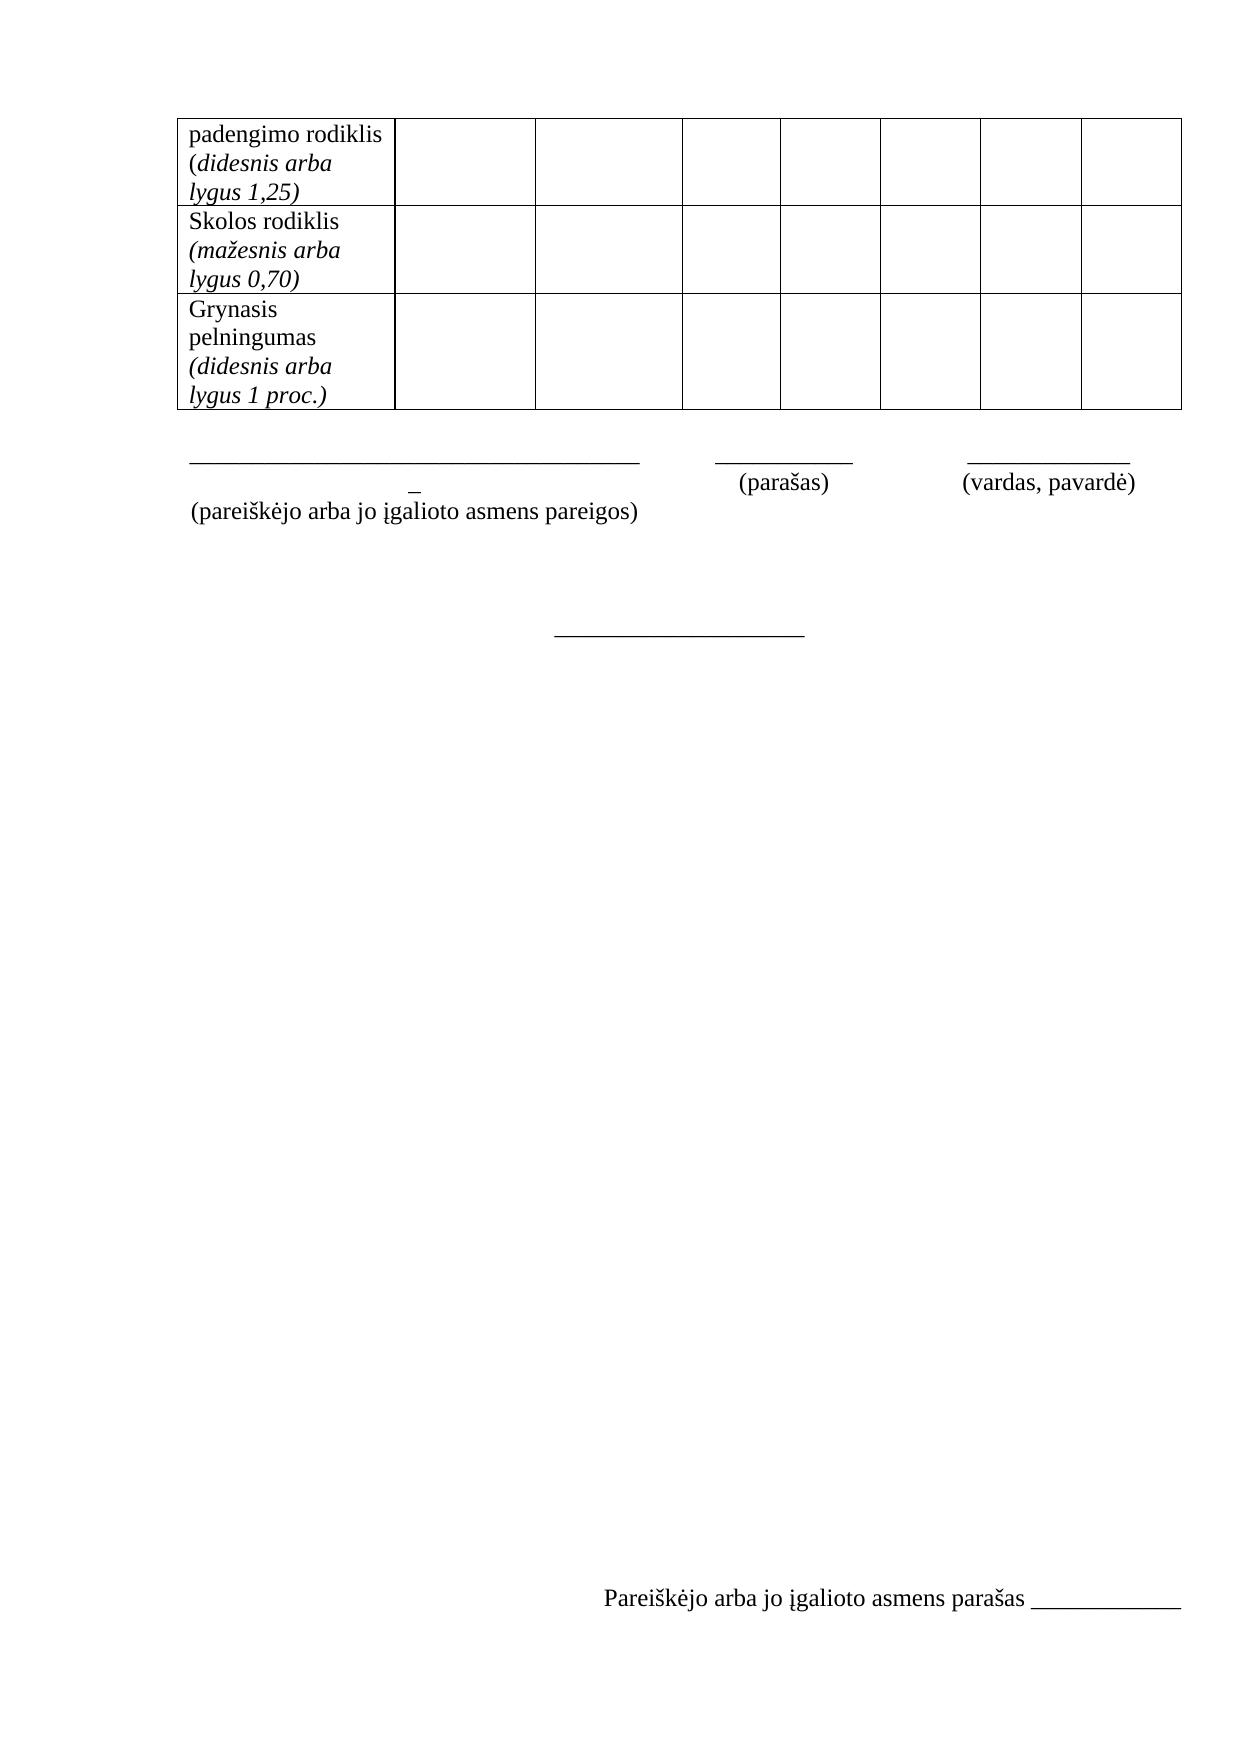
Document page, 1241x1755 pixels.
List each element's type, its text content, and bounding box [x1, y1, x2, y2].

table_cell [536, 206, 682, 293]
text ____________________ [177, 611, 1181, 640]
table_cell [881, 206, 980, 293]
table_cell [881, 294, 980, 409]
table_cell [396, 119, 535, 205]
table_cell [981, 119, 1081, 205]
table_header ___________ (parašas) [651, 439, 916, 525]
table_cell [881, 119, 980, 205]
table_cell [781, 119, 880, 205]
table_cell [1082, 206, 1181, 293]
table_cell [1082, 119, 1181, 205]
table_cell Skolos rodiklis (mažesnis arba lygus 0,70) [178, 206, 394, 293]
table_header _____________ (vardas, pavardė) [916, 439, 1181, 525]
table_cell [781, 206, 880, 293]
table_cell [396, 206, 535, 293]
table_cell [396, 294, 535, 409]
table_cell padengimo rodiklis (didesnis arba lygus 1,25) [178, 119, 394, 205]
table_cell [536, 294, 682, 409]
table_cell Grynasis pelningumas (didesnis arba lygus 1 proc.) [178, 294, 394, 409]
table_cell [981, 206, 1081, 293]
table_cell [683, 119, 780, 205]
table_cell [981, 294, 1081, 409]
table_cell [683, 206, 780, 293]
table_header _____________________________________ (pareiškėjo arba jo įgalioto asmens pareigos) [177, 439, 651, 525]
table_cell [683, 294, 780, 409]
table_cell [781, 294, 880, 409]
table_cell [1082, 294, 1181, 409]
table_cell [536, 119, 682, 205]
